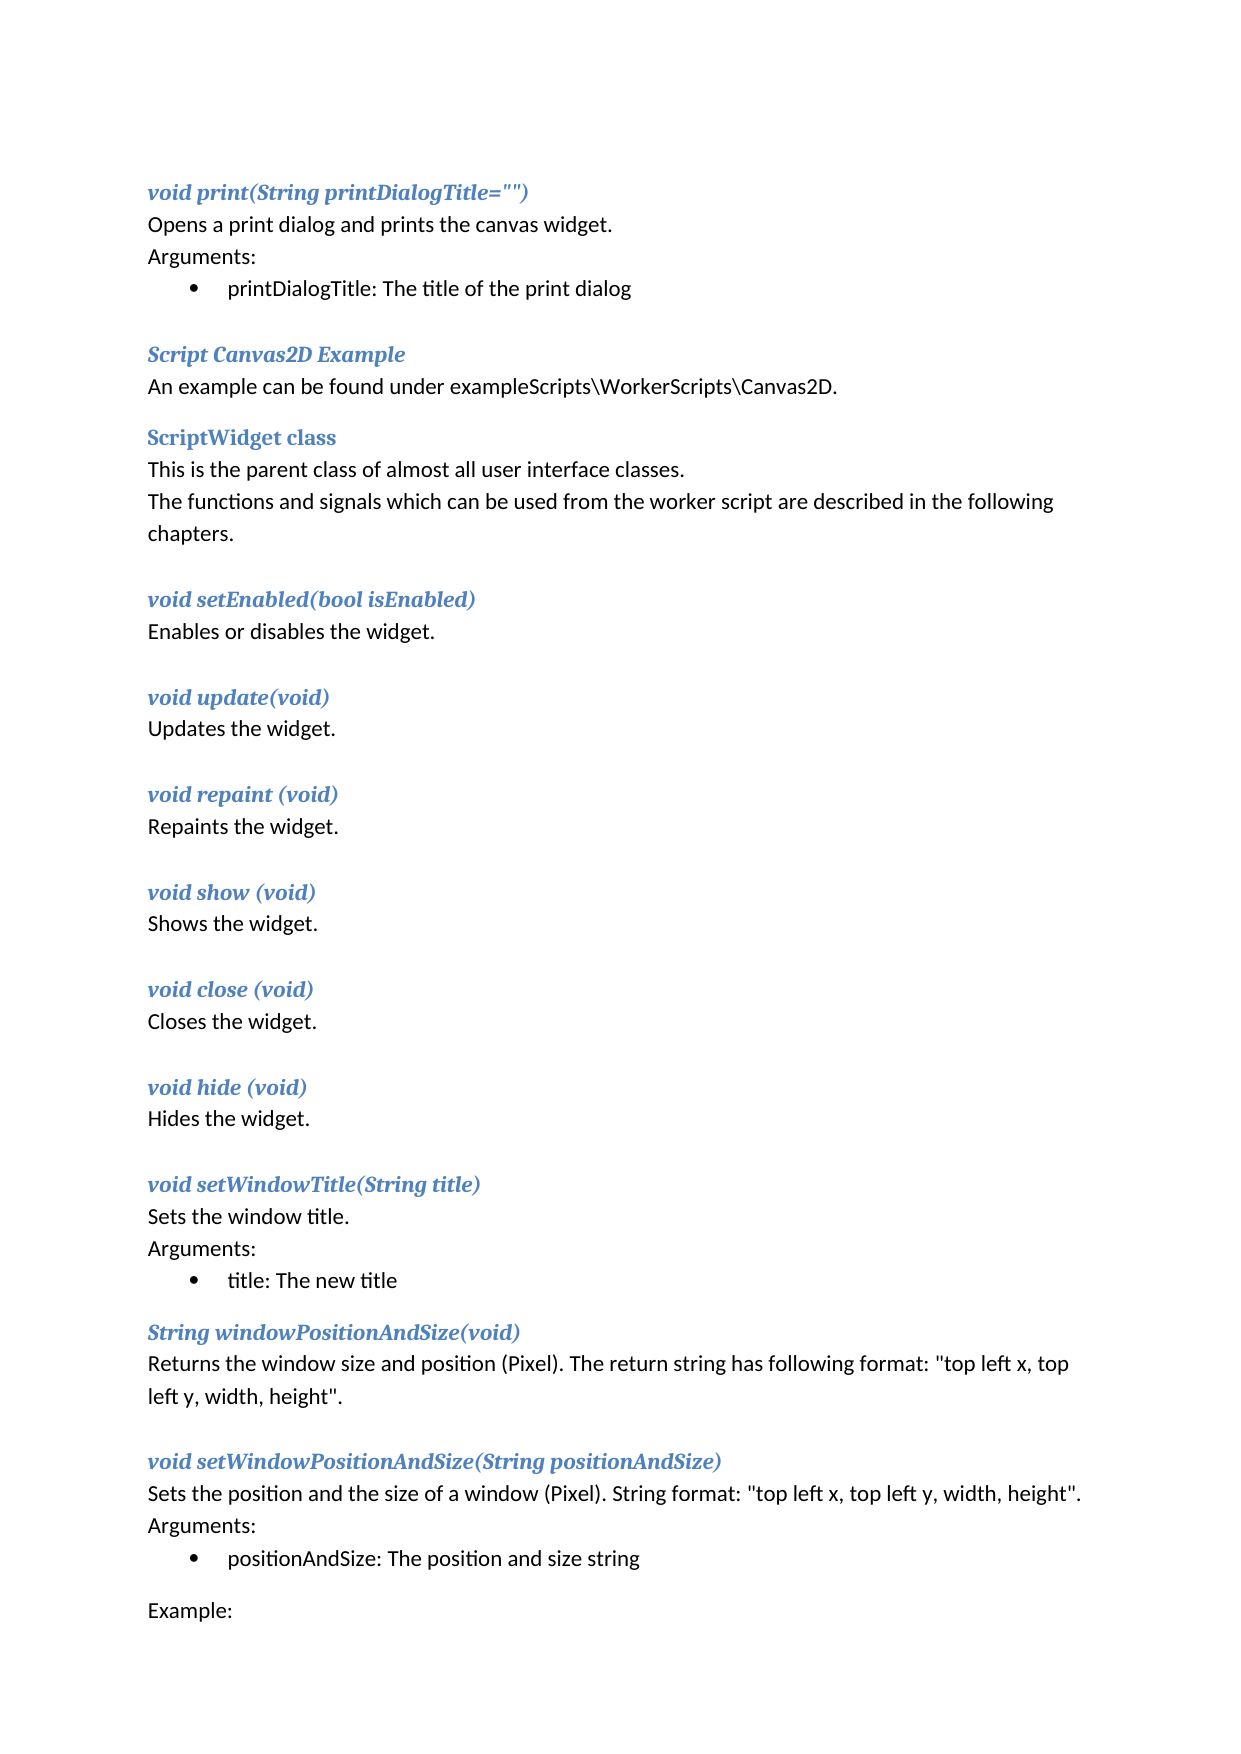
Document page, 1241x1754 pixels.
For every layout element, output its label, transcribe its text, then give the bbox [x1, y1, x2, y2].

text Sets the position and the size of a window (Pixel). String format: "top left x, top left y, width, height". [148, 1479, 1093, 1507]
subtitle void setWindowPositionAndSize(String positionAndSize) [148, 1449, 1093, 1475]
list printDialogTitle: The title of the print dialog [190, 274, 1093, 302]
subtitle void repaint (void) [148, 782, 1093, 808]
text Updates the widget. [148, 714, 1093, 742]
text Sets the window title. [148, 1202, 1093, 1230]
text Opens a print dialog and prints the canvas widget. [148, 210, 1093, 238]
text Returns the window size and position (Pixel). The return string has following format: "top left x, top left y, width, height". [148, 1349, 1093, 1410]
subtitle void update(void) [148, 684, 1093, 711]
subtitle ScriptWidget class [148, 425, 1093, 451]
text Repaints the widget. [148, 812, 1093, 840]
text Example: [148, 1597, 1093, 1625]
text An example can be found under exampleScripts\WorkerScripts\Canvas2D. [148, 372, 1093, 400]
subtitle void hide (void) [148, 1074, 1093, 1101]
list positionAndSize: The position and size string [190, 1544, 1093, 1572]
subtitle void show (void) [148, 879, 1093, 906]
subtitle void setEnabled(bool isEnabled) [148, 587, 1093, 613]
subtitle void print(String printDialogTitle="") [148, 180, 1093, 206]
subtitle Script Canvas2D Example [148, 342, 1093, 368]
subtitle void setWindowTitle(String title) [148, 1172, 1093, 1198]
text Closes the widget. [148, 1007, 1093, 1035]
text Enables or disables the widget. [148, 617, 1093, 645]
text This is the parent class of almost all user interface classes. [148, 455, 1093, 483]
text Hides the widget. [148, 1104, 1093, 1132]
text Arguments: [148, 242, 1093, 270]
subtitle void close (void) [148, 977, 1093, 1003]
text The functions and signals which can be used from the worker script are described in the following chapters. [148, 487, 1093, 547]
text Arguments: [148, 1511, 1093, 1539]
list title: The new title [190, 1266, 1093, 1294]
subtitle String windowPositionAndSize(void) [148, 1319, 1093, 1346]
text Shows the widget. [148, 909, 1093, 937]
text Arguments: [148, 1234, 1093, 1262]
